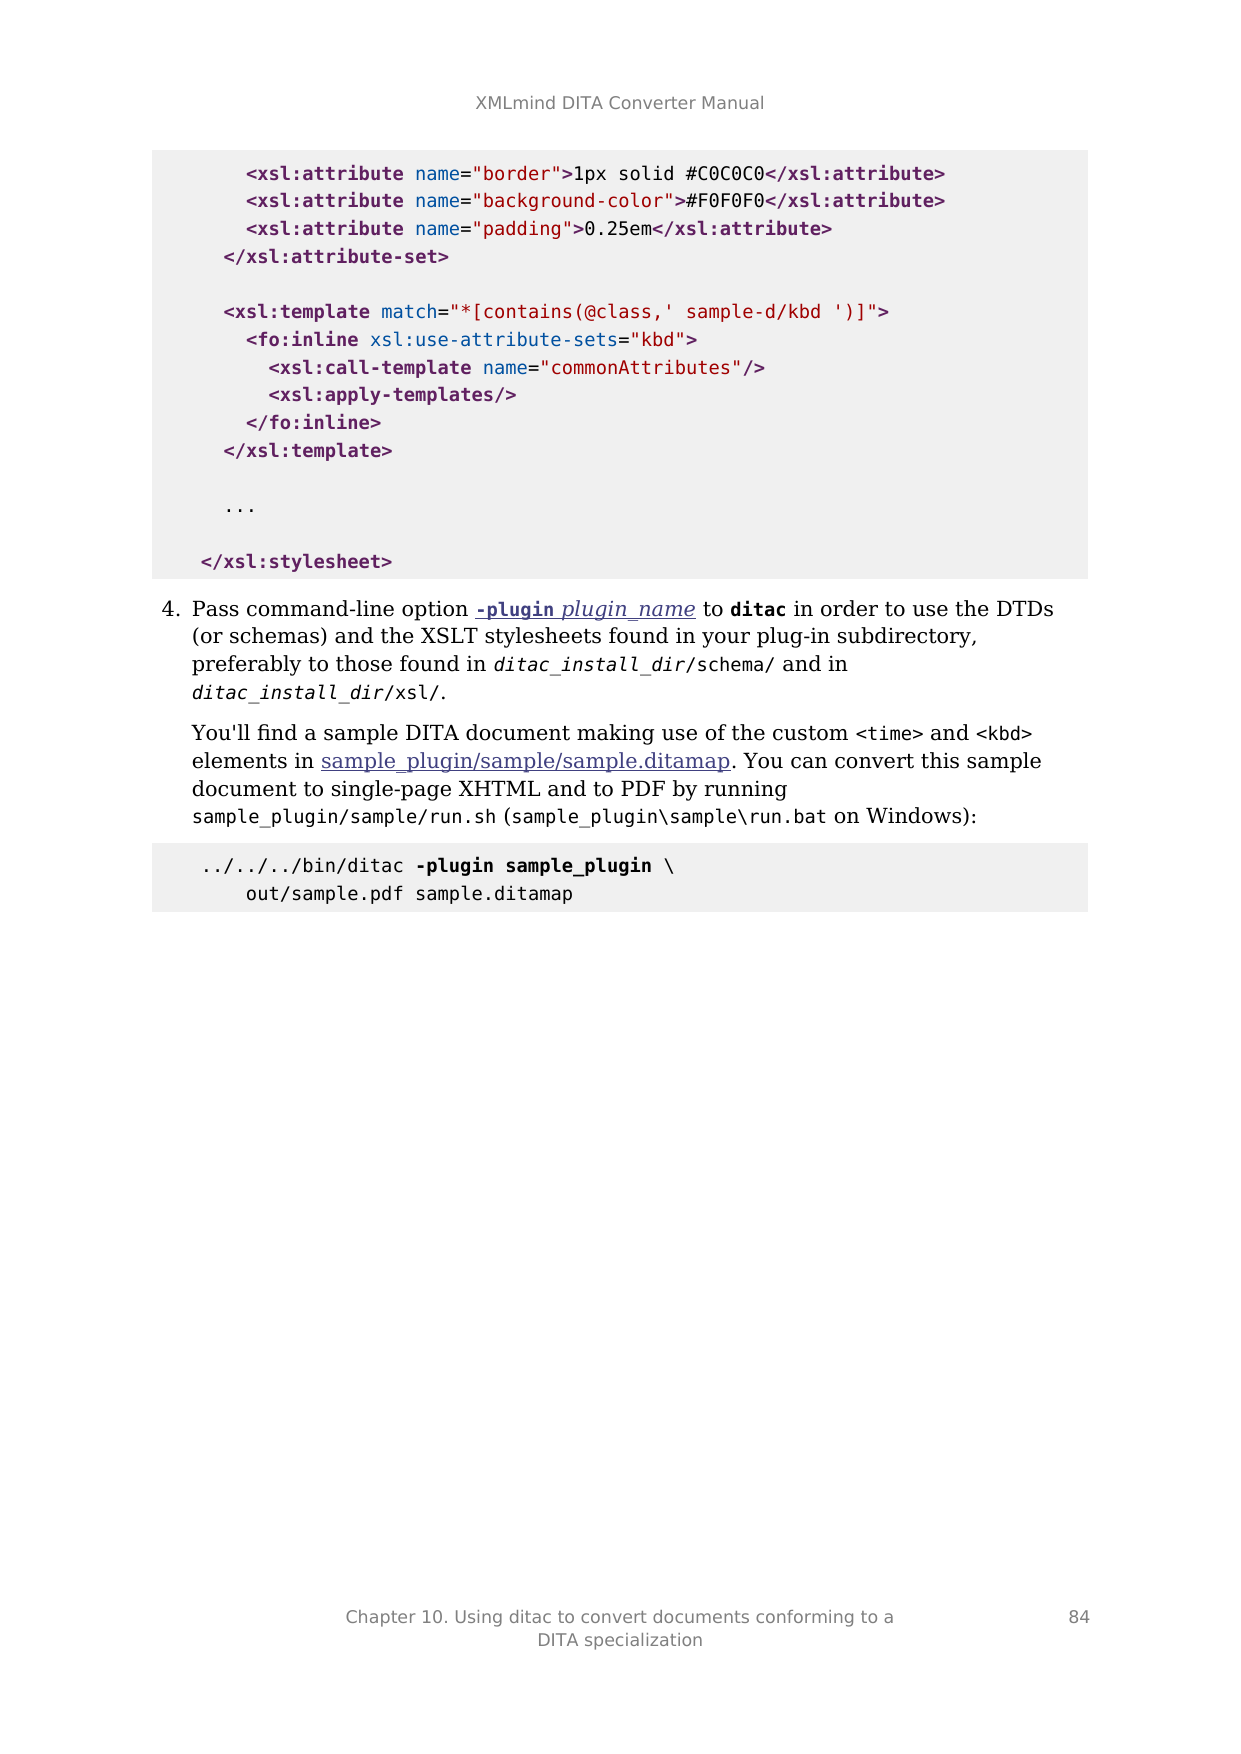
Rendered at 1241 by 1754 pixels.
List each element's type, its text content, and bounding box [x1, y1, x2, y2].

list You'll find a sample DITA document making use of the custom <time> and <kbd> elements in sample_plugin/sample/sample.ditamap. You can convert this sample document to single-page XHTML and to PDF by running sample_plugin/sample/run.sh (sample_plugin\sample\run.bat on Windows): [150, 718, 1090, 829]
list <xsl:attribute name="border">1px solid #C0C0C0</xsl:attribute> <xsl:attribute name="background-color">#F0F0F0</xsl:attribute> <xsl:attribute name="padding">0.25em</xsl:attribute> </xsl:attribute-set> <xsl:template match="*[contains(@class,' sample-d/kbd ')]"> <fo:inline xsl:use-attribute-sets="kbd"> <xsl:call-template name="commonAttributes"/> <xsl:apply-templates/> </fo:inline> </xsl:template> ... </xsl:stylesheet> [152, 150, 1088, 579]
list ../../../bin/ditac -plugin sample_plugin \ out/sample.pdf sample.ditamap [152, 843, 1088, 912]
list Pass command-line option -plugin plugin_name to ditac in order to use the DTDs (or schemas) and the XSLT stylesheets found in your plug-in subdirectory, preferably to those found in ditac_install_dir/schema/ and in ditac_install_dir/xsl/. [150, 593, 1090, 704]
